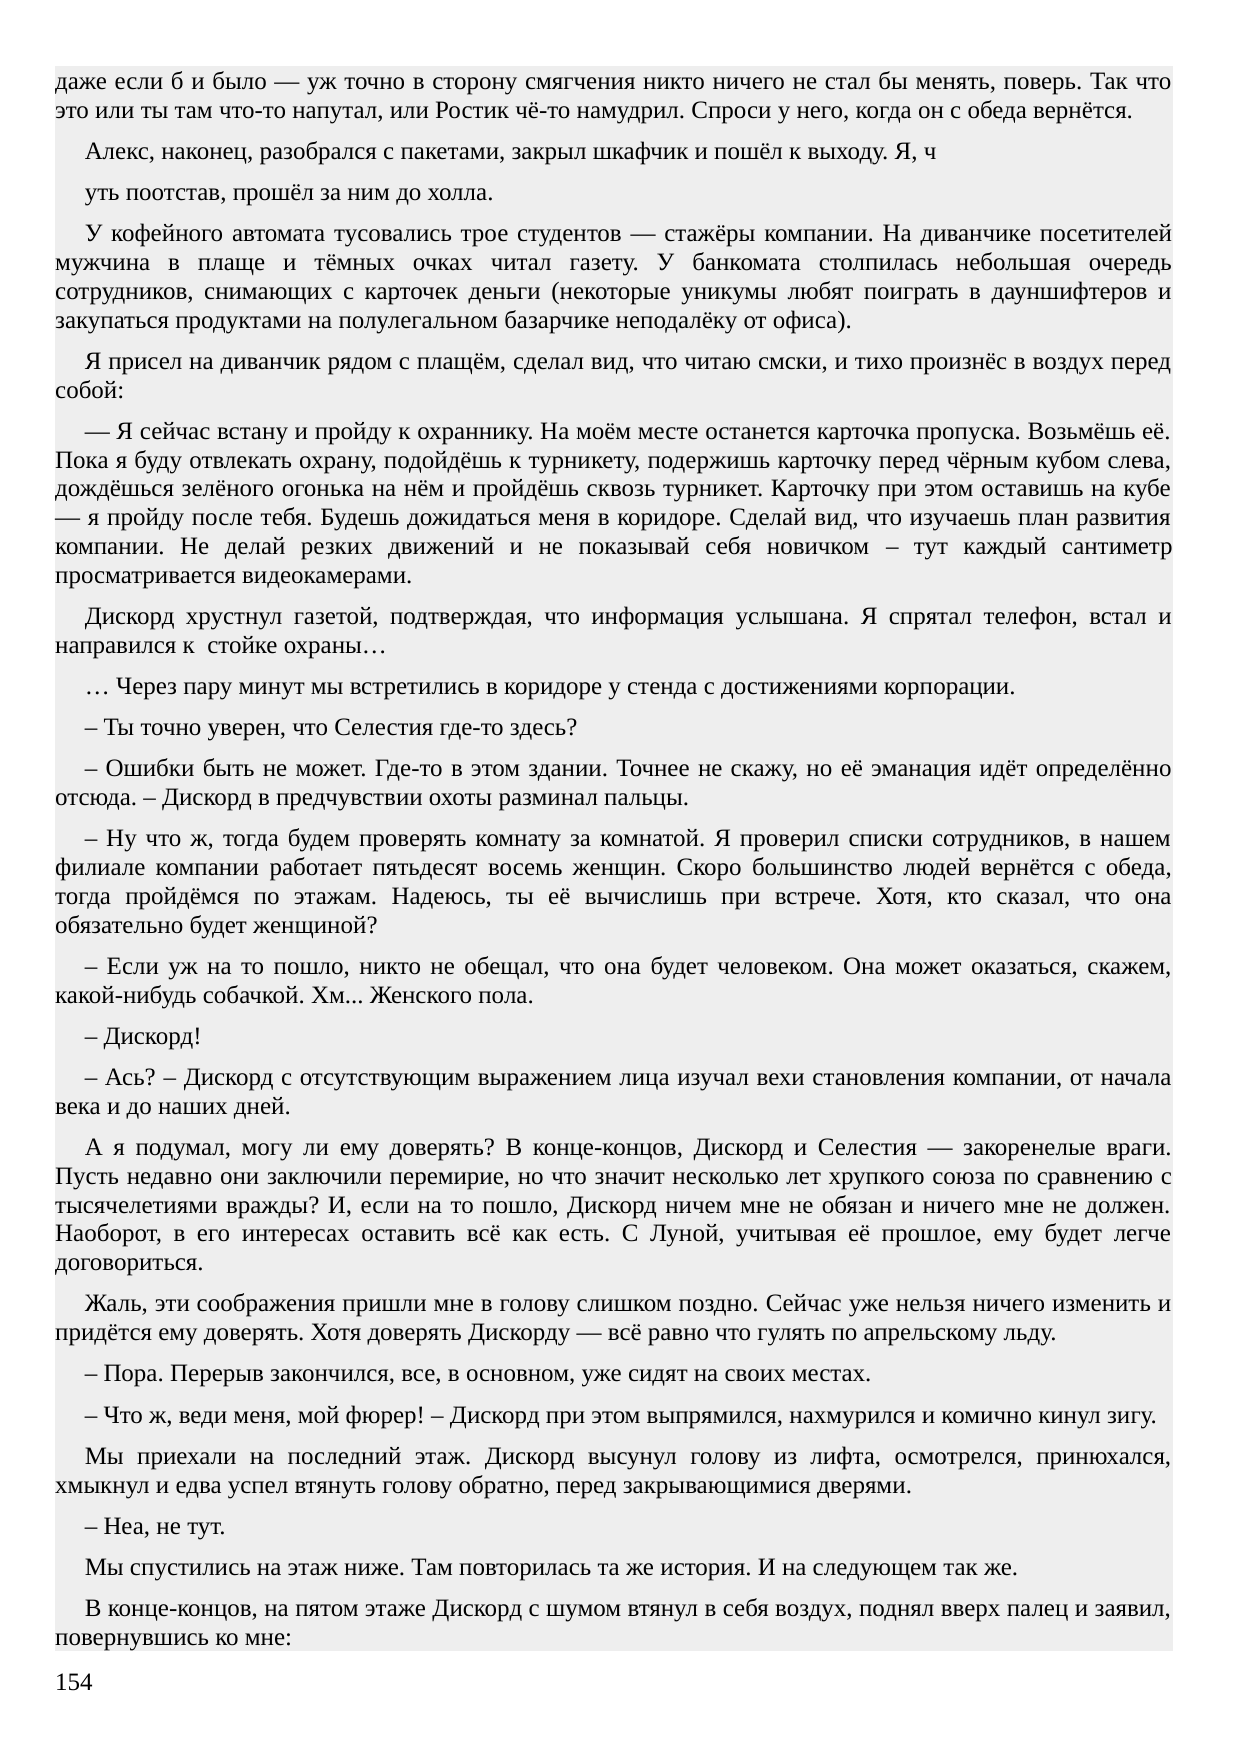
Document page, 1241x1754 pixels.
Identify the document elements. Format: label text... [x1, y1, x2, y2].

text – Ну что ж, тогда будем проверять комнату за комнатой. Я проверил списки сотрудников, в нашем филиале компании работает пятьдесят восемь женщин. Скоро большинство людей вернётся с обеда, тогда пройдёмся по этажам. Надеюсь, ты её вычислишь при встрече. Хотя, кто сказал, что она обязательно будет женщиной? [55, 823, 1173, 938]
text – Дискорд! [55, 1021, 1173, 1050]
text – Ты точно уверен, что Селестия где-то здесь? [55, 712, 1173, 741]
text В конце-концов, на пятом этаже Дискорд с шумом втянул в себя воздух, поднял вверх палец и заявил, повернувшись ко мне: [55, 1593, 1173, 1651]
text — Я сейчас встану и пройду к охраннику. На моём месте останется карточка пропуска. Возьмёшь её. Пока я буду отвлекать охрану, подойдёшь к турникету, подержишь карточку перед чёрным кубом слева, дождёшься зелёного огонька на нём и пройдёшь сквозь турникет. Карточку при этом оставишь на кубе — я пройду после тебя. Будешь дожидаться меня в коридоре. Сделай вид, что изучаешь план развития компании. Не делай резких движений и не показывай себя новичком – тут каждый сантиметр просматривается видеокамерами. [55, 416, 1173, 588]
text Я присел на диванчик рядом с плащём, сделал вид, что читаю смски, и тихо произнёс в воздух перед собой: [55, 346, 1173, 403]
text А я подумал, могу ли ему доверять? В конце-концов, Дискорд и Селестия — закоренелые враги. Пусть недавно они заключили перемирие, но что значит несколько лет хрупкого союза по сравнению с тысячелетиями вражды? И, если на то пошло, Дискорд ничем мне не обязан и ничего мне не должен. Наоборот, в его интересах оставить всё как есть. С Луной, учитывая её прошлое, ему будет легче договориться. [55, 1132, 1173, 1276]
text уть поотстав, прошёл за ним до холла. [55, 177, 1173, 206]
text Мы приехали на последний этаж. Дискорд высунул голову из лифта, осмотрелся, принюхался, хмыкнул и едва успел втянуть голову обратно, перед закрывающимися дверями. [55, 1441, 1173, 1498]
text – Ошибки быть не может. Где-то в этом здании. Точнее не скажу, но её эманация идёт определённо отсюда. – Дискорд в предчувствии охоты разминал пальцы. [55, 753, 1173, 811]
text У кофейного автомата тусовались трое студентов — стажёры компании. На диванчике посетителей мужчина в плаще и тёмных очках читал газету. У банкомата столпилась небольшая очередь сотрудников, снимающих с карточек деньги (некоторые уникумы любят поиграть в дауншифтеров и закупаться продуктами на полулегальном базарчике неподалёку от офиса). [55, 218, 1173, 333]
text – Если уж на то пошло, никто не обещал, что она будет человеком. Она может оказаться, скажем, какой-нибудь собачкой. Хм... Женского пола. [55, 951, 1173, 1008]
text Алекс, наконец, разобрался с пакетами, закрыл шкафчик и пошёл к выходу. Я, ч [55, 136, 1173, 165]
text Жаль, эти соображения пришли мне в голову слишком поздно. Сейчас уже нельзя ничего изменить и придётся ему доверять. Хотя доверять Дискорду — всё равно что гулять по апрельскому льду. [55, 1288, 1173, 1346]
text Мы спустились на этаж ниже. Там повторилась та же история. И на следующем так же. [55, 1552, 1173, 1581]
text даже если б и было — уж точно в сторону смягчения никто ничего не стал бы менять, поверь. Так что это или ты там что-то напутал, или Ростик чё-то намудрил. Спроси у него, когда он с обеда вернётся. [55, 66, 1173, 123]
text – Неа, не тут. [55, 1511, 1173, 1540]
text – Что ж, веди меня, мой фюрер! – Дискорд при этом выпрямился, нахмурился и комично кинул зигу. [55, 1400, 1173, 1428]
text – Ась? – Дискорд с отсутствующим выражением лица изучал вехи становления компании, от начала века и до наших дней. [55, 1062, 1173, 1120]
text Дискорд хрустнул газетой, подтверждая, что информация услышана. Я спрятал телефон, встал и направился к стойке охраны… [55, 601, 1173, 658]
text … Через пару минут мы встретились в коридоре у стенда с достижениями корпорации. [55, 671, 1173, 700]
text – Пора. Перерыв закончился, все, в основном, уже сидят на своих местах. [55, 1358, 1173, 1387]
